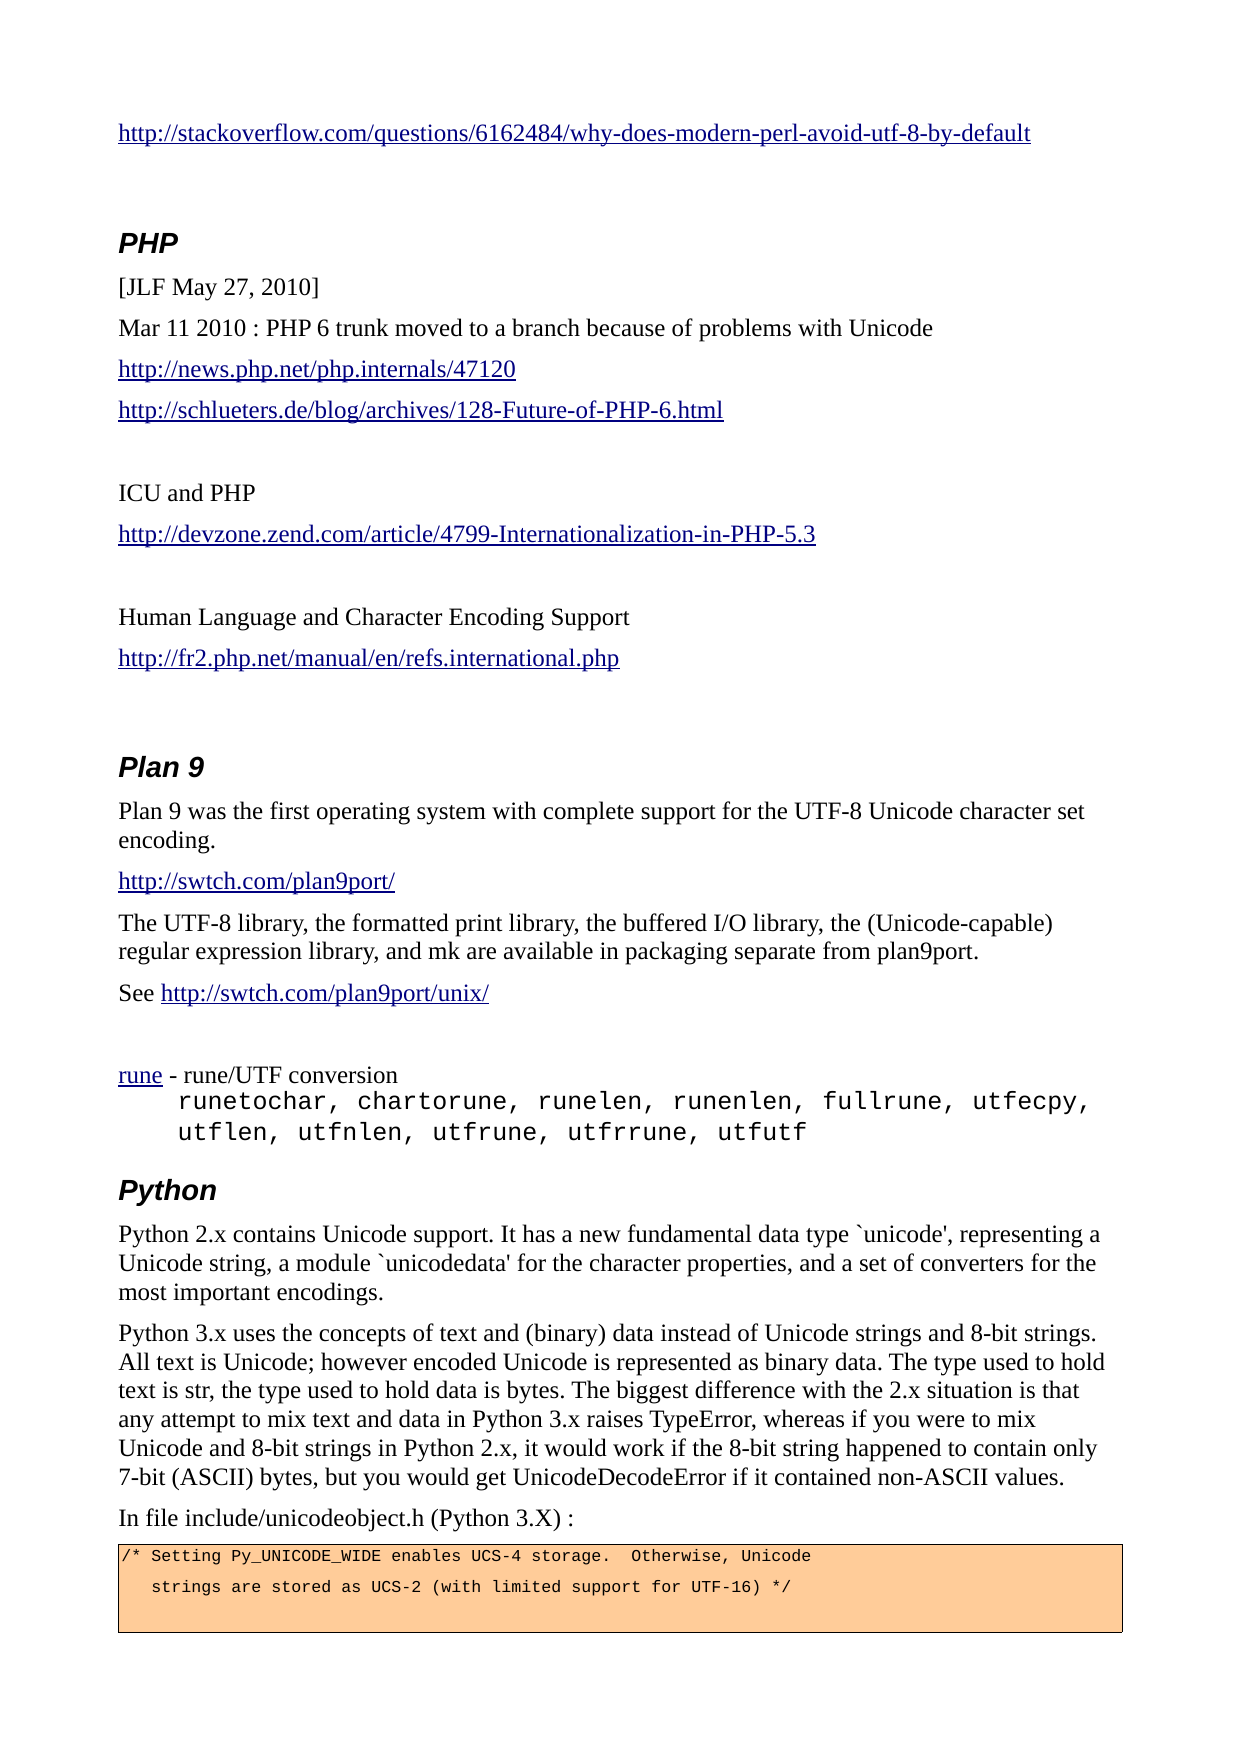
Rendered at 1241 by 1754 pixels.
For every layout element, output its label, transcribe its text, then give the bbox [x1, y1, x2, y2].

text http://swtch.com/plan9port/ [118, 866, 1122, 895]
list runetochar, chartorune, runelen, runenlen, fullrune, utfecpy, utflen, utfnlen, utfrune, utfrrune, utfutf [177, 1089, 1122, 1148]
text http://devzone.zend.com/article/4799-Internationalization-in-PHP-5.3 [118, 519, 1122, 548]
text http://stackoverflow.com/questions/6162484/why-does-modern-perl-avoid-utf-8-by-default [118, 118, 1122, 147]
text Human Language and Character Encoding Support [118, 602, 1122, 630]
text See http://swtch.com/plan9port/unix/ [118, 978, 1122, 1006]
text strings are stored as UCS-2 (with limited support for UTF-16) */ [119, 1576, 1122, 1597]
text [JLF May 27, 2010] [118, 272, 1122, 300]
text http://news.php.net/php.internals/47120 [118, 354, 1122, 383]
text http://schlueters.de/blog/archives/128-Future-of-PHP-6.html [118, 395, 1122, 424]
subtitle rune - rune/UTF conversion [118, 1060, 1122, 1089]
text Python 2.x contains Unicode support. It has a new fundamental data type `unicode', representing a Unicode string, a module `unicodedata' for the character properties, and a set of converters for the most important encodings. [118, 1219, 1122, 1305]
subtitle Plan 9 [118, 750, 1122, 784]
text Plan 9 was the first operating system with complete support for the UTF-8 Unicode character set encoding. [118, 796, 1122, 854]
text ICU and PHP [118, 478, 1122, 507]
subtitle Python [118, 1173, 1122, 1207]
subtitle PHP [118, 226, 1122, 259]
text The UTF-8 library, the formatted print library, the buffered I/O library, the (Unicode-capable) regular expression library, and mk are available in packaging separate from plan9port. [118, 908, 1122, 965]
text Python 3.x uses the concepts of text and (binary) data instead of Unicode strings and 8-bit strings. All text is Unicode; however encoded Unicode is represented as binary data. The type used to hold text is str, the type used to hold data is bytes. The biggest difference with the 2.x situation is that any attempt to mix text and data in Python 3.x raises TypeError, whereas if you were to mix Unicode and 8-bit strings in Python 2.x, it would work if the 8-bit string happened to contain only 7-bit (ASCII) bytes, but you would get UnicodeDecodeError if it contained non-ASCII values. [118, 1318, 1122, 1490]
text /* Setting Py_UNICODE_WIDE enables UCS-4 storage. Otherwise, Unicode [119, 1545, 1122, 1566]
text Mar 11 2010 : PHP 6 trunk moved to a branch because of problems with Unicode [118, 313, 1122, 342]
text In file include/unicodeobject.h (Python 3.X) : [118, 1503, 1122, 1532]
text http://fr2.php.net/manual/en/refs.international.php [118, 643, 1122, 672]
